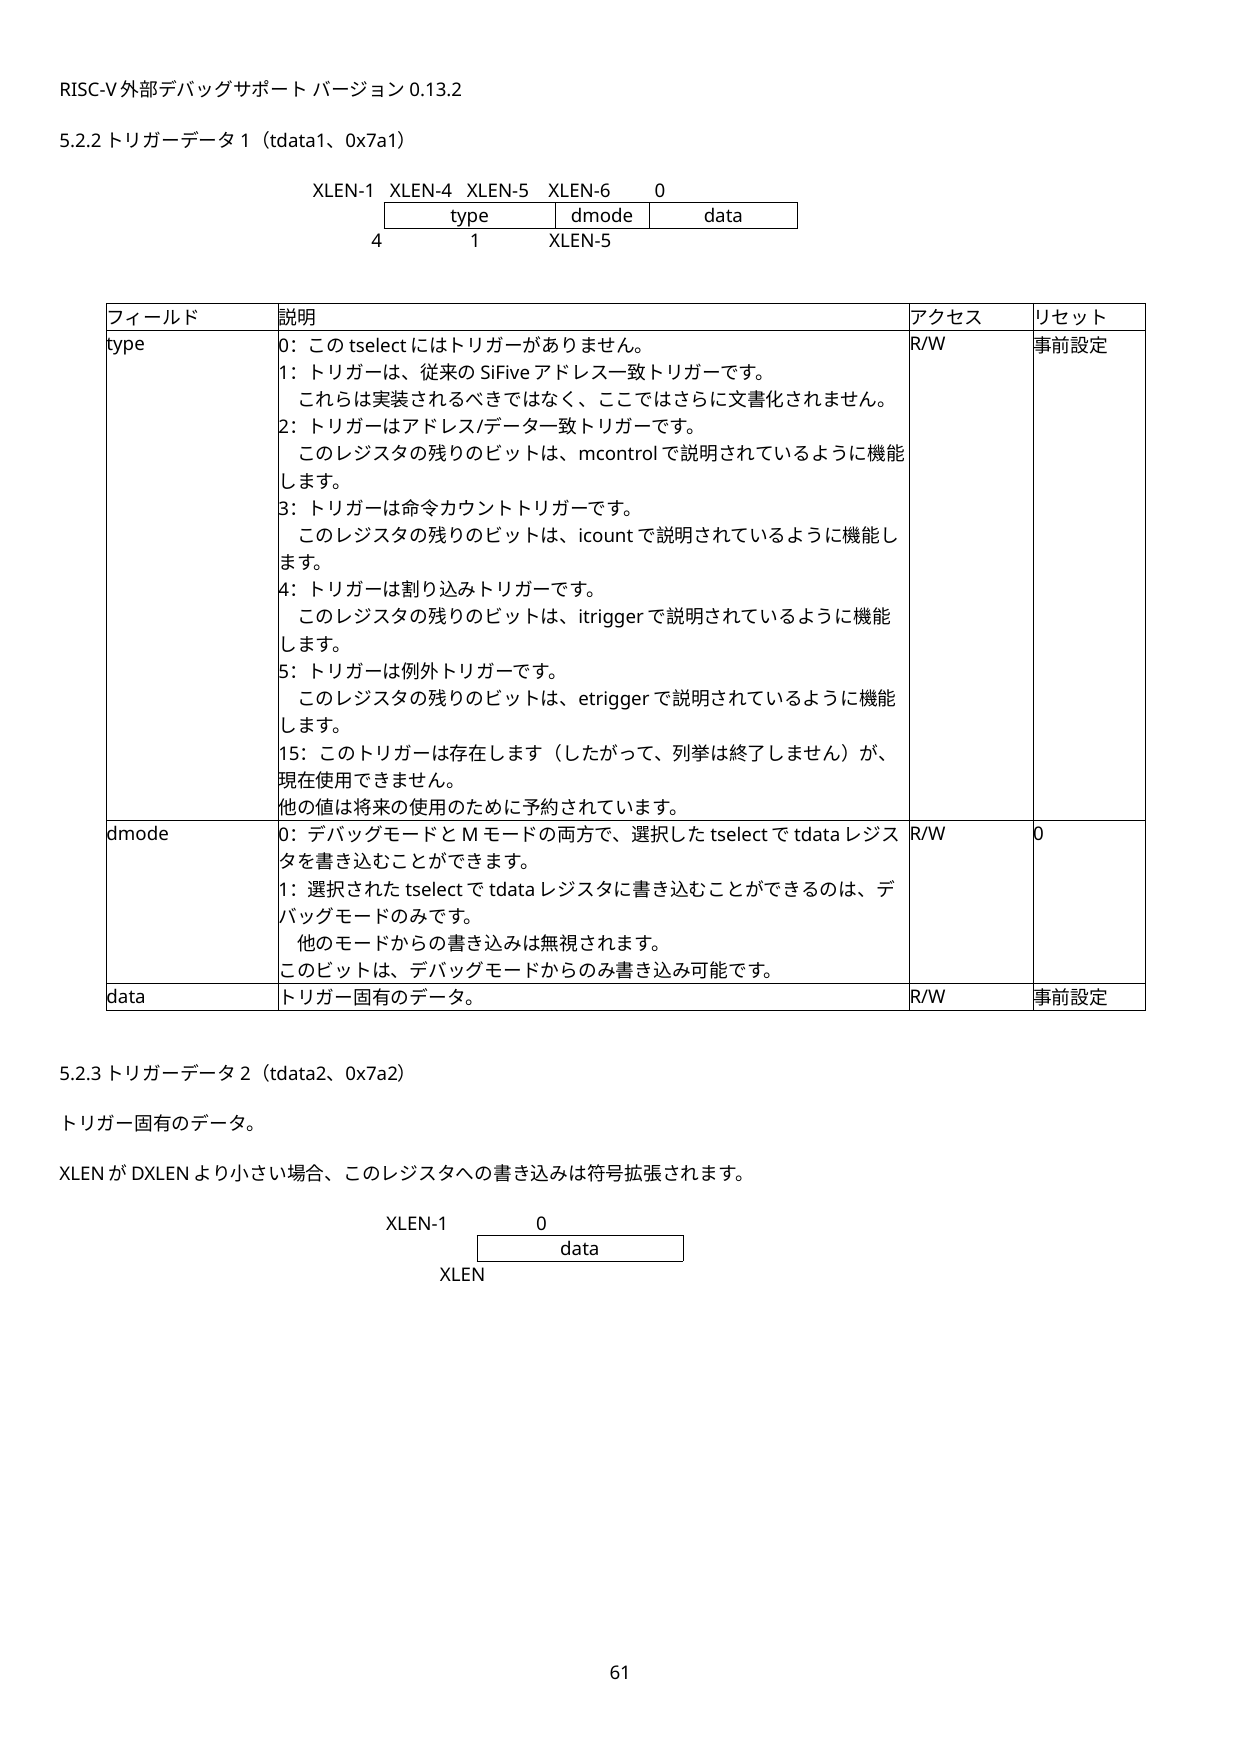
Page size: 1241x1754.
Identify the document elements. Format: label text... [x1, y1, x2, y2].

text 5.2.2トリガーデータ1（tdata1、0x7a1） [59, 127, 1181, 152]
table_header 説明 [279, 304, 909, 330]
text 4 1 XLEN-5 [59, 228, 1181, 253]
table_cell 事前設定 [1034, 331, 1145, 820]
text トリガー固有のデータ。 [59, 1110, 1181, 1135]
table_header data [478, 1236, 683, 1261]
text XLENがDXLENより小さい場合、このレジスタへの書き込みは符号拡張されます。 [59, 1160, 1181, 1185]
table_cell data [107, 984, 278, 1010]
table_cell トリガー固有のデータ。 [279, 984, 909, 1010]
table_cell type [107, 331, 278, 820]
table_cell 事前設定 [1034, 984, 1145, 1010]
text XLEN-1 XLEN-4 XLEN-5 XLEN-6 0 [59, 177, 1181, 202]
table_cell dmode [107, 821, 278, 983]
text XLEN [59, 1261, 1181, 1286]
table_header type [385, 203, 555, 228]
table_header フィールド [107, 304, 278, 330]
table_cell R/W [910, 984, 1033, 1010]
text 5.2.3トリガーデータ2（tdata2、0x7a2） [59, 1060, 1181, 1085]
table_header data [650, 203, 797, 228]
table_cell R/W [910, 821, 1033, 983]
table_header アクセス [910, 304, 1033, 330]
table_cell 0：デバッグモードとMモードの両方で、選択したtselectでtdataレジスタを書き込むことができます。 1：選択されたtselectでtdataレジスタに書き込むことができるのは、デバッグモードのみです。 他のモードからの書き込みは無視されます。 このビットは、デバッグモードからのみ書き込み可能です。 [279, 821, 909, 983]
table_header リセット [1034, 304, 1145, 330]
table_header dmode [556, 203, 649, 228]
table_cell 0 [1034, 821, 1145, 983]
table_cell R/W [910, 331, 1033, 820]
text XLEN-1 0 [59, 1210, 1181, 1235]
table_cell 0：このtselectにはトリガーがありません。 1：トリガーは、従来のSiFiveアドレス一致トリガーです。 これらは実装されるべきではなく、ここではさらに文書化されません。 2：トリガーはアドレス/データ一致トリガーです。 このレジスタの残りのビットは、mcontrolで説明されているように機能します。 3：トリガーは命令カウントトリガーです。 このレジスタの残りのビットは、icountで説明されているように機能します。 4：トリガーは割り込みトリガーです。 このレジスタの残りのビットは、itriggerで説明されているように機能します。 5：トリガーは例外トリガーです。 このレジスタの残りのビットは、etriggerで説明されているように機能します。 15：このトリガーは存在します（したがって、列挙は終了しません）が、現在使用できません。 他の値は将来の使用のために予約されています。 [279, 331, 909, 820]
